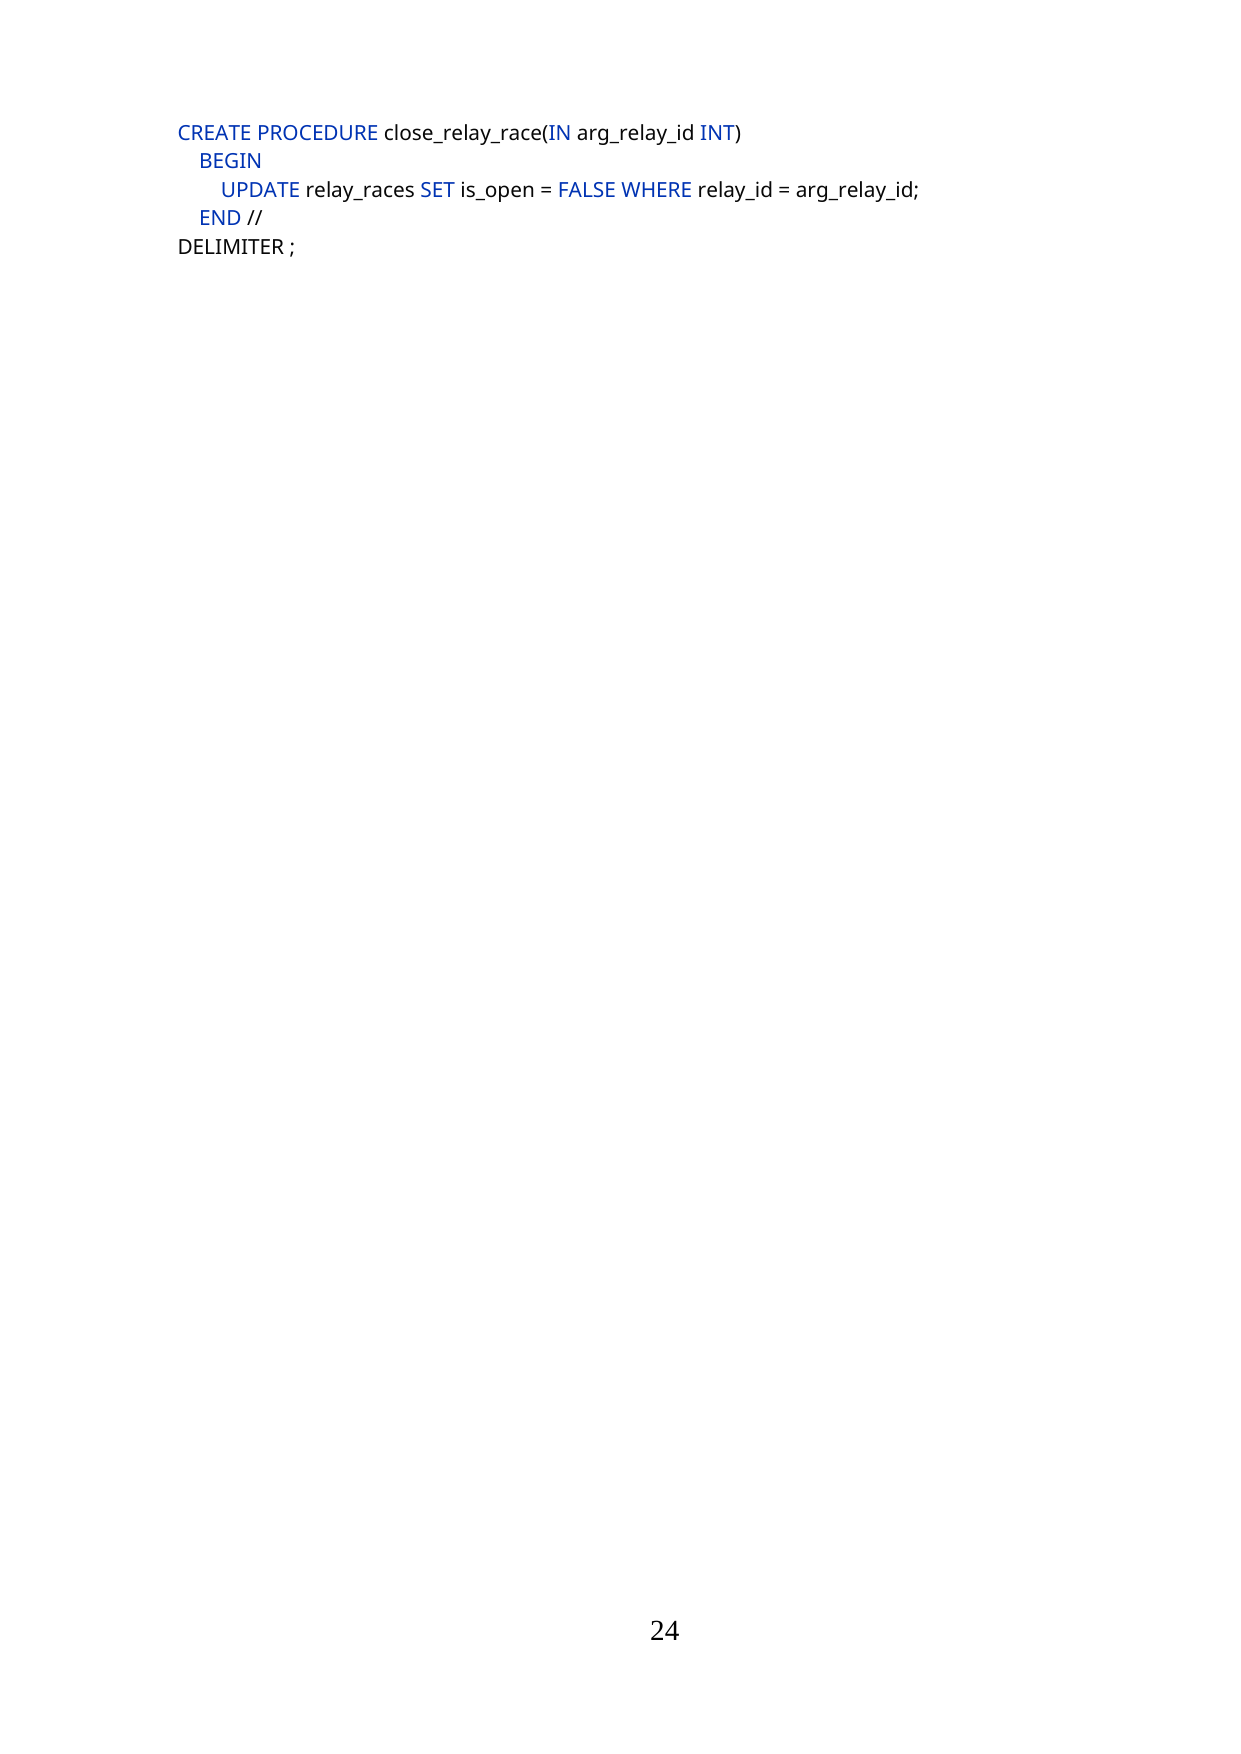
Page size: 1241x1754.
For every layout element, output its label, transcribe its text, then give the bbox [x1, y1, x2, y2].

text CREATE PROCEDURE close_relay_race(IN arg_relay_id INT) BEGIN UPDATE relay_races SET is_open = FALSE WHERE relay_id = arg_relay_id; END // DELIMITER ; [177, 118, 1152, 260]
